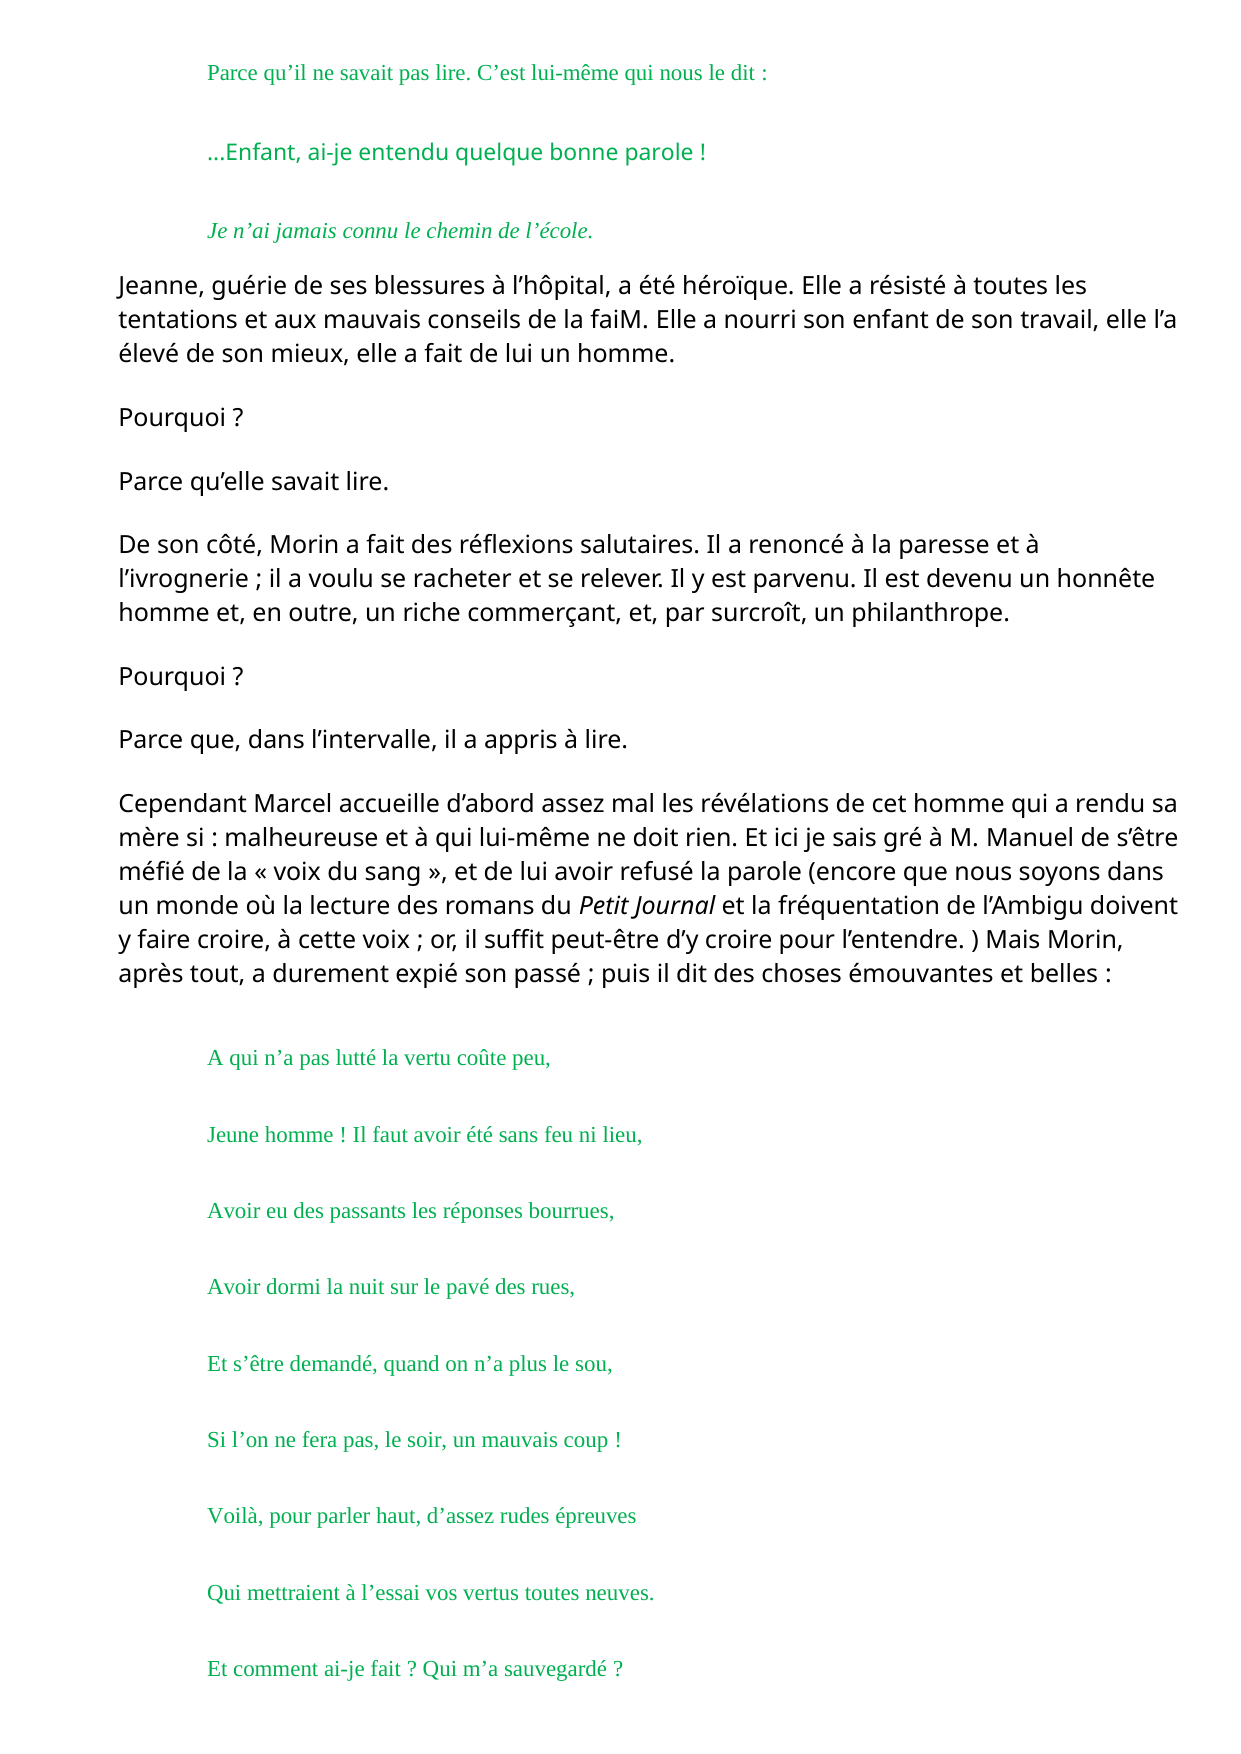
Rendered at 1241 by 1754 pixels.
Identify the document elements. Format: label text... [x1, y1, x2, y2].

text Avoir dormi la nuit sur le pavé des rues, [207, 1273, 1181, 1300]
text Parce que, dans l’intervalle, il a appris à lire. [118, 722, 1181, 756]
text Si l’on ne fera pas, le soir, un mauvais coup ! [207, 1426, 1181, 1452]
text Pourquoi ? [118, 400, 1181, 434]
text Voilà, pour parler haut, d’assez rudes épreuves [207, 1502, 1181, 1529]
text Avoir eu des passants les réponses bourrues, [207, 1197, 1181, 1223]
text Qui mettraient à l’essai vos vertus toutes neuves. [207, 1579, 1181, 1605]
text ...Enfant, ai-je entendu quelque bonne parole ! [207, 135, 1181, 167]
text Parce qu’elle savait lire. [118, 463, 1181, 497]
text Et comment ai-je fait ? Qui m’a sauvegardé ? [207, 1655, 1181, 1682]
text Cependant Marcel accueille d’abord assez mal les révélations de cet homme qui a rendu sa mère si : malheureuse et à qui lui-même ne doit rien. Et ici je sais gré à M. Manuel de s’être méfié de la « voix du sang », et de lui avoir refusé la parole (encore que nous soyons dans un monde où la lecture des romans du Petit Journal et la fréquentation de l’Ambigu doivent y faire croire, à cette voix ; or, il suffit peut-être d’y croire pour l’entendre. ) Mais Morin, après tout, a durement expié son passé ; puis il dit des choses émouvantes et belles : [118, 786, 1181, 990]
text Parce qu’il ne savait pas lire. C’est lui-même qui nous le dit : [207, 59, 1181, 85]
text De son côté, Morin a fait des réflexions salutaires. Il a renoncé à la paresse et à l’ivrognerie ; il a voulu se racheter et se relever. Il y est parvenu. Il est devenu un honnête homme et, en outre, un riche commerçant, et, par surcroît, un philanthrope. [118, 527, 1181, 629]
text Jeanne, guérie de ses blessures à l’hôpital, a été héroïque. Elle a résisté à toutes les tentations et aux mauvais conseils de la faiM. Elle a nourri son enfant de son travail, elle l’a élevé de son mieux, elle a fait de lui un homme. [118, 268, 1181, 370]
text Et s’être demandé, quand on n’a plus le sou, [207, 1350, 1181, 1376]
text Je n’ai jamais connu le chemin de l’école. [207, 217, 1181, 243]
text Jeune homme ! Il faut avoir été sans feu ni lieu, [207, 1121, 1181, 1147]
text A qui n’a pas lutté la vertu coûte peu, [207, 1044, 1181, 1071]
text Pourquoi ? [118, 658, 1181, 692]
